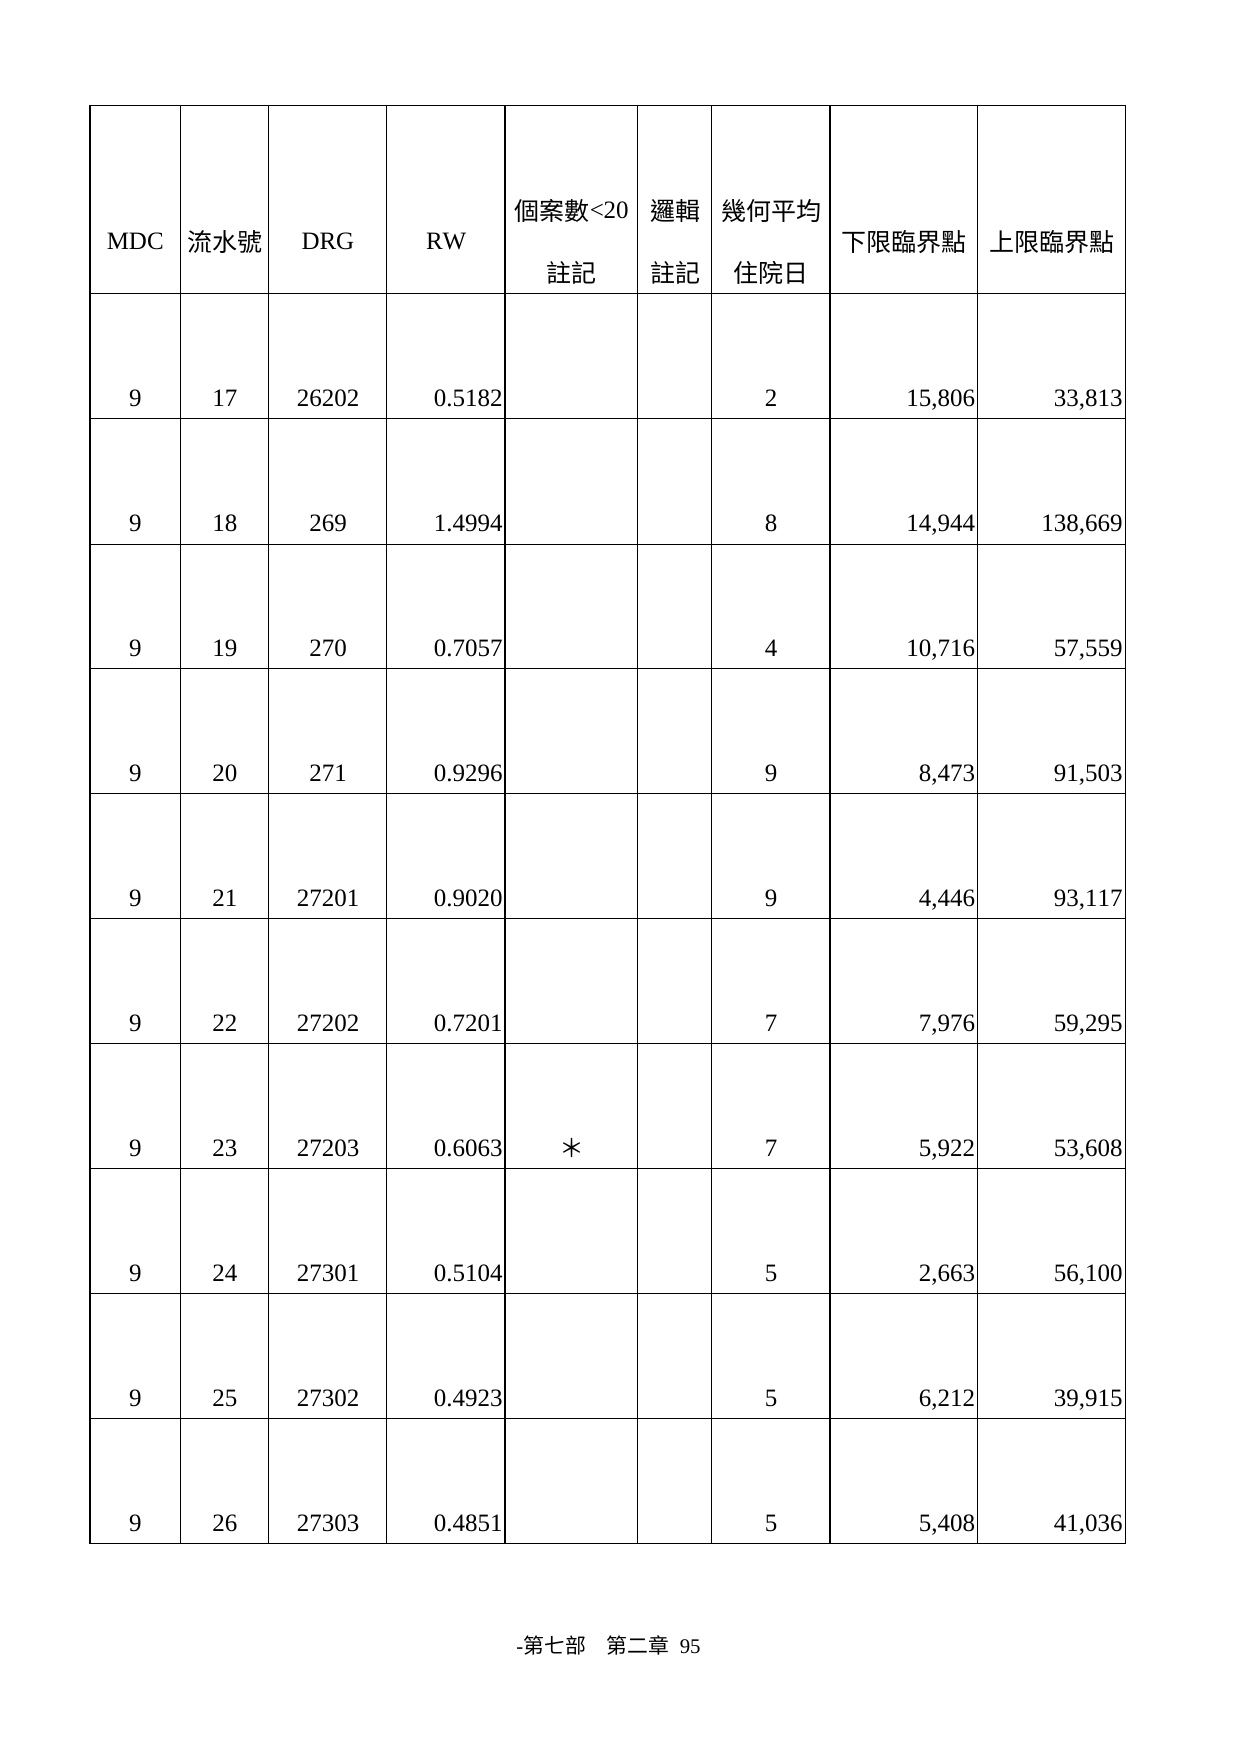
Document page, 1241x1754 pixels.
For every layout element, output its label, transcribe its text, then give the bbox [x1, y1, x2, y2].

table_header RW [387, 106, 504, 293]
table_cell [638, 1044, 711, 1168]
table_cell 9 [91, 669, 180, 793]
table_cell 39,915 [978, 1294, 1125, 1418]
table_cell 33,813 [978, 294, 1125, 418]
table_cell 15,806 [831, 294, 977, 418]
table_cell 6,212 [831, 1294, 977, 1418]
table_cell 269 [269, 419, 386, 543]
table_cell 9 [91, 1294, 180, 1418]
table_cell 0.6063 [387, 1044, 504, 1168]
table_cell 25 [181, 1294, 268, 1418]
table_cell 1.4994 [387, 419, 504, 543]
table_cell [506, 919, 637, 1043]
table_cell 0.7201 [387, 919, 504, 1043]
table_cell 4,446 [831, 794, 977, 918]
table_cell 270 [269, 545, 386, 668]
table_cell [506, 545, 637, 668]
table_cell 271 [269, 669, 386, 793]
table_cell 5 [712, 1169, 829, 1293]
table_cell 2 [712, 294, 829, 418]
table_header 下限臨界點 [831, 106, 977, 293]
table_cell 4 [712, 545, 829, 668]
table_cell 0.4851 [387, 1419, 504, 1543]
table_cell 0.7057 [387, 545, 504, 668]
table_cell 9 [91, 919, 180, 1043]
table_cell [506, 294, 637, 418]
table_header 幾何平均住院日 [712, 106, 829, 293]
table_cell 9 [91, 1044, 180, 1168]
table_cell 5,922 [831, 1044, 977, 1168]
table_cell 5 [712, 1419, 829, 1543]
table_cell [506, 1169, 637, 1293]
table_header 個案數<20註記 [506, 106, 637, 293]
table_cell 7,976 [831, 919, 977, 1043]
table_cell 138,669 [978, 419, 1125, 543]
table_cell 9 [712, 794, 829, 918]
table_cell 9 [91, 545, 180, 668]
table_cell 0.9296 [387, 669, 504, 793]
table_cell 9 [91, 1419, 180, 1543]
table_cell 10,716 [831, 545, 977, 668]
table_cell [638, 419, 711, 543]
table_cell 21 [181, 794, 268, 918]
table_cell [506, 419, 637, 543]
table_cell 9 [91, 294, 180, 418]
table_cell 93,117 [978, 794, 1125, 918]
table_cell 0.9020 [387, 794, 504, 918]
table_cell 8,473 [831, 669, 977, 793]
table_cell 19 [181, 545, 268, 668]
table_cell 9 [91, 794, 180, 918]
table_cell 26202 [269, 294, 386, 418]
table_cell 27303 [269, 1419, 386, 1543]
table_cell 14,944 [831, 419, 977, 543]
table_cell 27201 [269, 794, 386, 918]
table_cell [638, 294, 711, 418]
table_cell [506, 669, 637, 793]
table_cell [638, 1169, 711, 1293]
table_cell [638, 919, 711, 1043]
table_cell 9 [91, 1169, 180, 1293]
table_cell 27301 [269, 1169, 386, 1293]
table_cell 56,100 [978, 1169, 1125, 1293]
table_cell ＊ [506, 1044, 637, 1168]
table_cell [506, 794, 637, 918]
table_cell 91,503 [978, 669, 1125, 793]
table_cell [638, 1294, 711, 1418]
table_cell [638, 669, 711, 793]
table_header 邏輯註記 [638, 106, 711, 293]
table_cell 59,295 [978, 919, 1125, 1043]
table_header 上限臨界點 [978, 106, 1125, 293]
table_cell 53,608 [978, 1044, 1125, 1168]
table_cell 27202 [269, 919, 386, 1043]
table_cell 7 [712, 1044, 829, 1168]
table_cell 7 [712, 919, 829, 1043]
table_cell 0.5182 [387, 294, 504, 418]
table_cell 9 [712, 669, 829, 793]
table_cell 24 [181, 1169, 268, 1293]
table_header MDC [91, 106, 180, 293]
table_cell 41,036 [978, 1419, 1125, 1543]
table_cell 8 [712, 419, 829, 543]
table_cell 57,559 [978, 545, 1125, 668]
table_cell [638, 1419, 711, 1543]
table_cell [506, 1294, 637, 1418]
table_cell 27203 [269, 1044, 386, 1168]
table_cell 26 [181, 1419, 268, 1543]
table_cell 20 [181, 669, 268, 793]
table_cell 5 [712, 1294, 829, 1418]
table_header 流水號 [181, 106, 268, 293]
table_cell [506, 1419, 637, 1543]
table_cell 9 [91, 419, 180, 543]
table_cell 0.5104 [387, 1169, 504, 1293]
table_header DRG [269, 106, 386, 293]
table_cell 0.4923 [387, 1294, 504, 1418]
table_cell 22 [181, 919, 268, 1043]
table_cell [638, 794, 711, 918]
table_cell 17 [181, 294, 268, 418]
table_cell 5,408 [831, 1419, 977, 1543]
table_cell [638, 545, 711, 668]
table_cell 27302 [269, 1294, 386, 1418]
table_cell 23 [181, 1044, 268, 1168]
table_cell 18 [181, 419, 268, 543]
table_cell 2,663 [831, 1169, 977, 1293]
